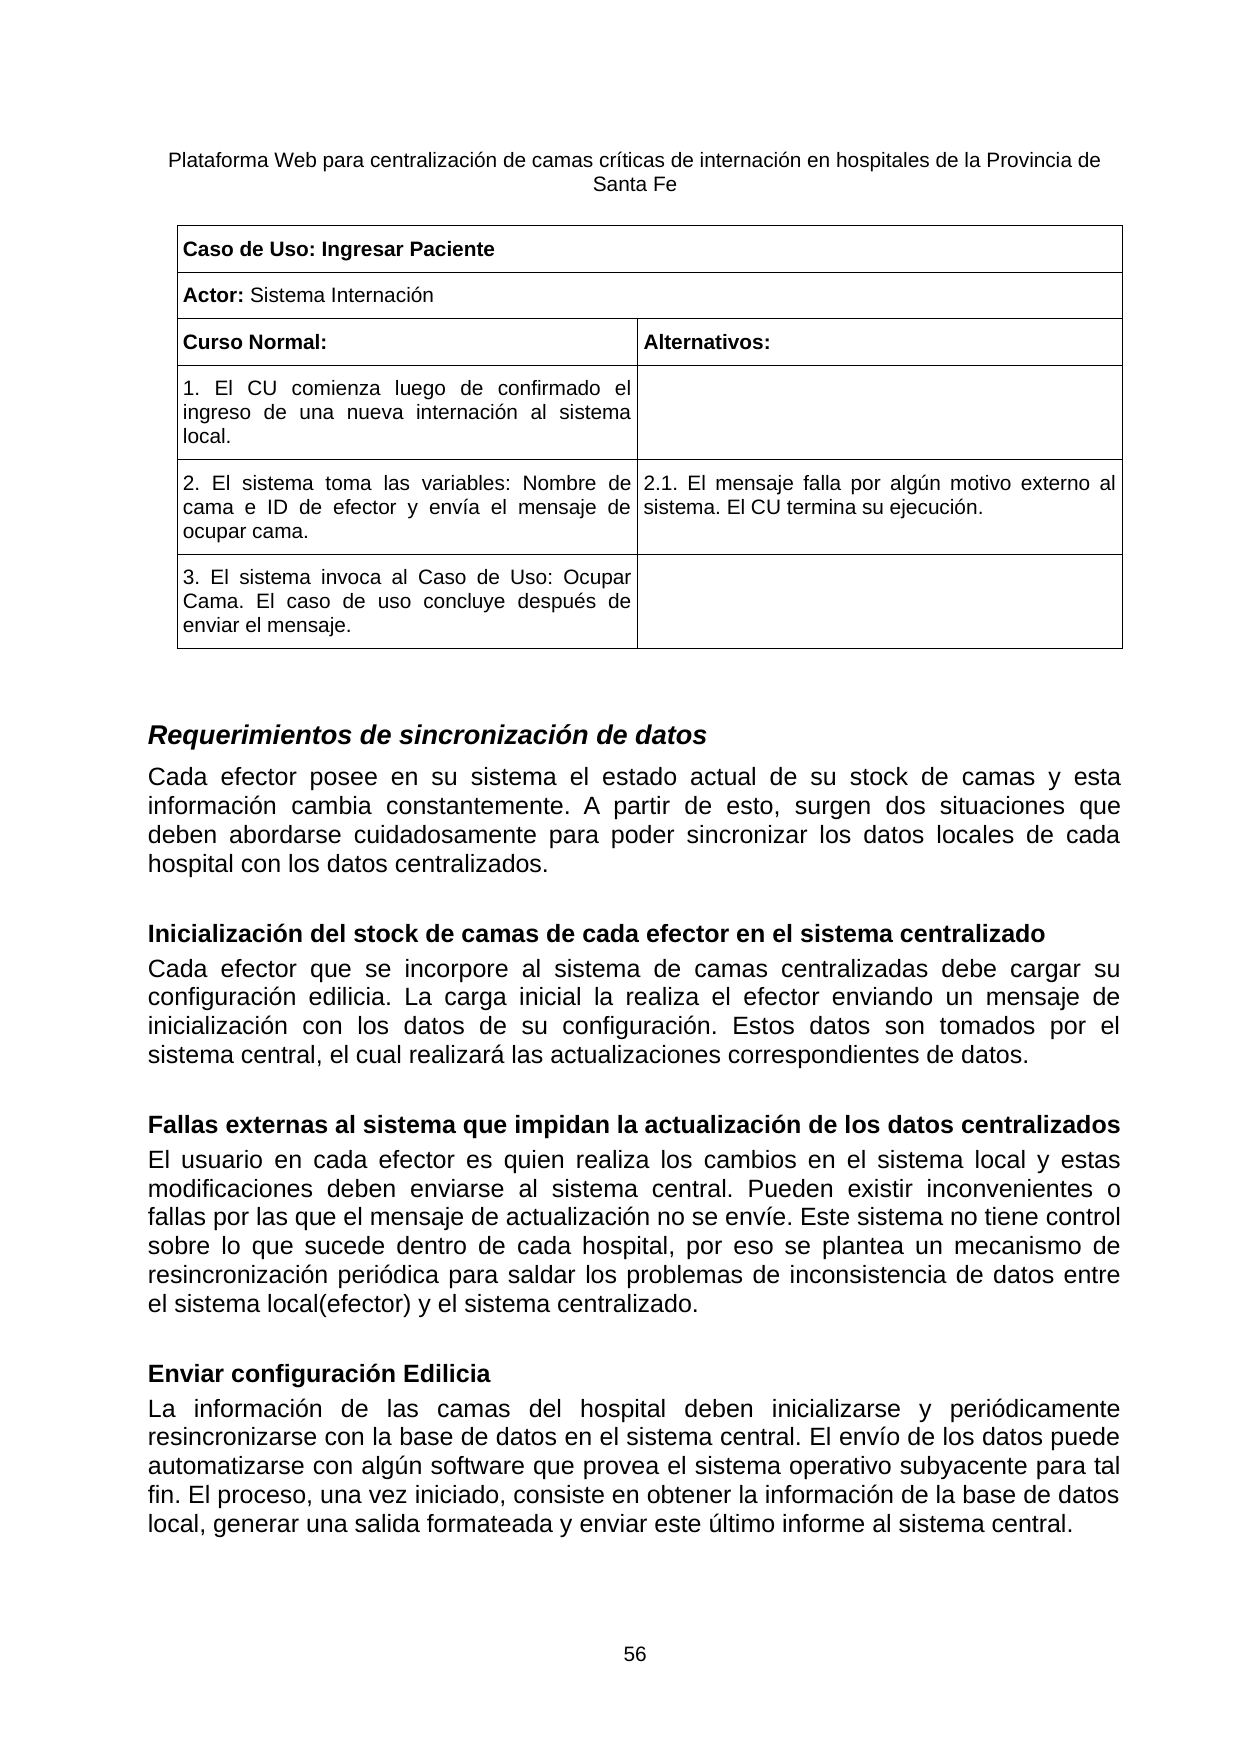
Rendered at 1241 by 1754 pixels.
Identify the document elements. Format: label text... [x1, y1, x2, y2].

table_cell 2. El sistema toma las variables: Nombre de cama e ID de efector y envía el mensaje de ocupar cama. [178, 460, 637, 554]
table_cell Alternativos: [638, 319, 1122, 365]
table_cell Curso Normal: [178, 319, 637, 365]
table_cell Actor: Sistema Internación [178, 273, 1122, 318]
subtitle Fallas externas al sistema que impidan la actualización de los datos centralizados [148, 1110, 1122, 1139]
table_cell 3. El sistema invoca al Caso de Uso: Ocupar Cama. El caso de uso concluye después de enviar el mensaje. [178, 555, 637, 648]
text Cada efector posee en su sistema el estado actual de su stock de camas y esta información cambia constantemente. A partir de esto, surgen dos situaciones que deben abordarse cuidadosamente para poder sincronizar los datos locales de cada hospital con los datos centralizados. [148, 762, 1122, 877]
table_cell [638, 366, 1122, 459]
text Cada efector que se incorpore al sistema de camas centralizadas debe cargar su configuración edilicia. La carga inicial la realiza el efector enviando un mensaje de inicialización con los datos de su configuración. Estos datos son tomados por el sistema central, el cual realizará las actualizaciones correspondientes de datos. [148, 954, 1122, 1069]
subtitle Enviar configuración Edilicia [148, 1359, 1122, 1387]
subtitle Inicialización del stock de camas de cada efector en el sistema centralizado [148, 919, 1122, 947]
subtitle Requerimientos de sincronización de datos [148, 719, 1122, 750]
table_cell 2.1. El mensaje falla por algún motivo externo al sistema. El CU termina su ejecución. [638, 460, 1122, 554]
text El usuario en cada efector es quien realiza los cambios en el sistema local y estas modificaciones deben enviarse al sistema central. Pueden existir inconvenientes o fallas por las que el mensaje de actualización no se envíe. Este sistema no tiene control sobre lo que sucede dentro de cada hospital, por eso se plantea un mecanismo de resincronización periódica para saldar los problemas de inconsistencia de datos entre el sistema local(efector) y el sistema centralizado. [148, 1145, 1122, 1317]
table_cell [638, 555, 1122, 648]
text La información de las camas del hospital deben inicializarse y periódicamente resincronizarse con la base de datos en el sistema central. El envío de los datos puede automatizarse con algún software que provea el sistema operativo subyacente para tal fin. El proceso, una vez iniciado, consiste en obtener la información de la base de datos local, generar una salida formateada y enviar este último informe al sistema central. [148, 1394, 1122, 1537]
table_cell 1. El CU comienza luego de confirmado el ingreso de una nueva internación al sistema local. [178, 366, 637, 459]
table_header Caso de Uso: Ingresar Paciente [178, 226, 1122, 272]
